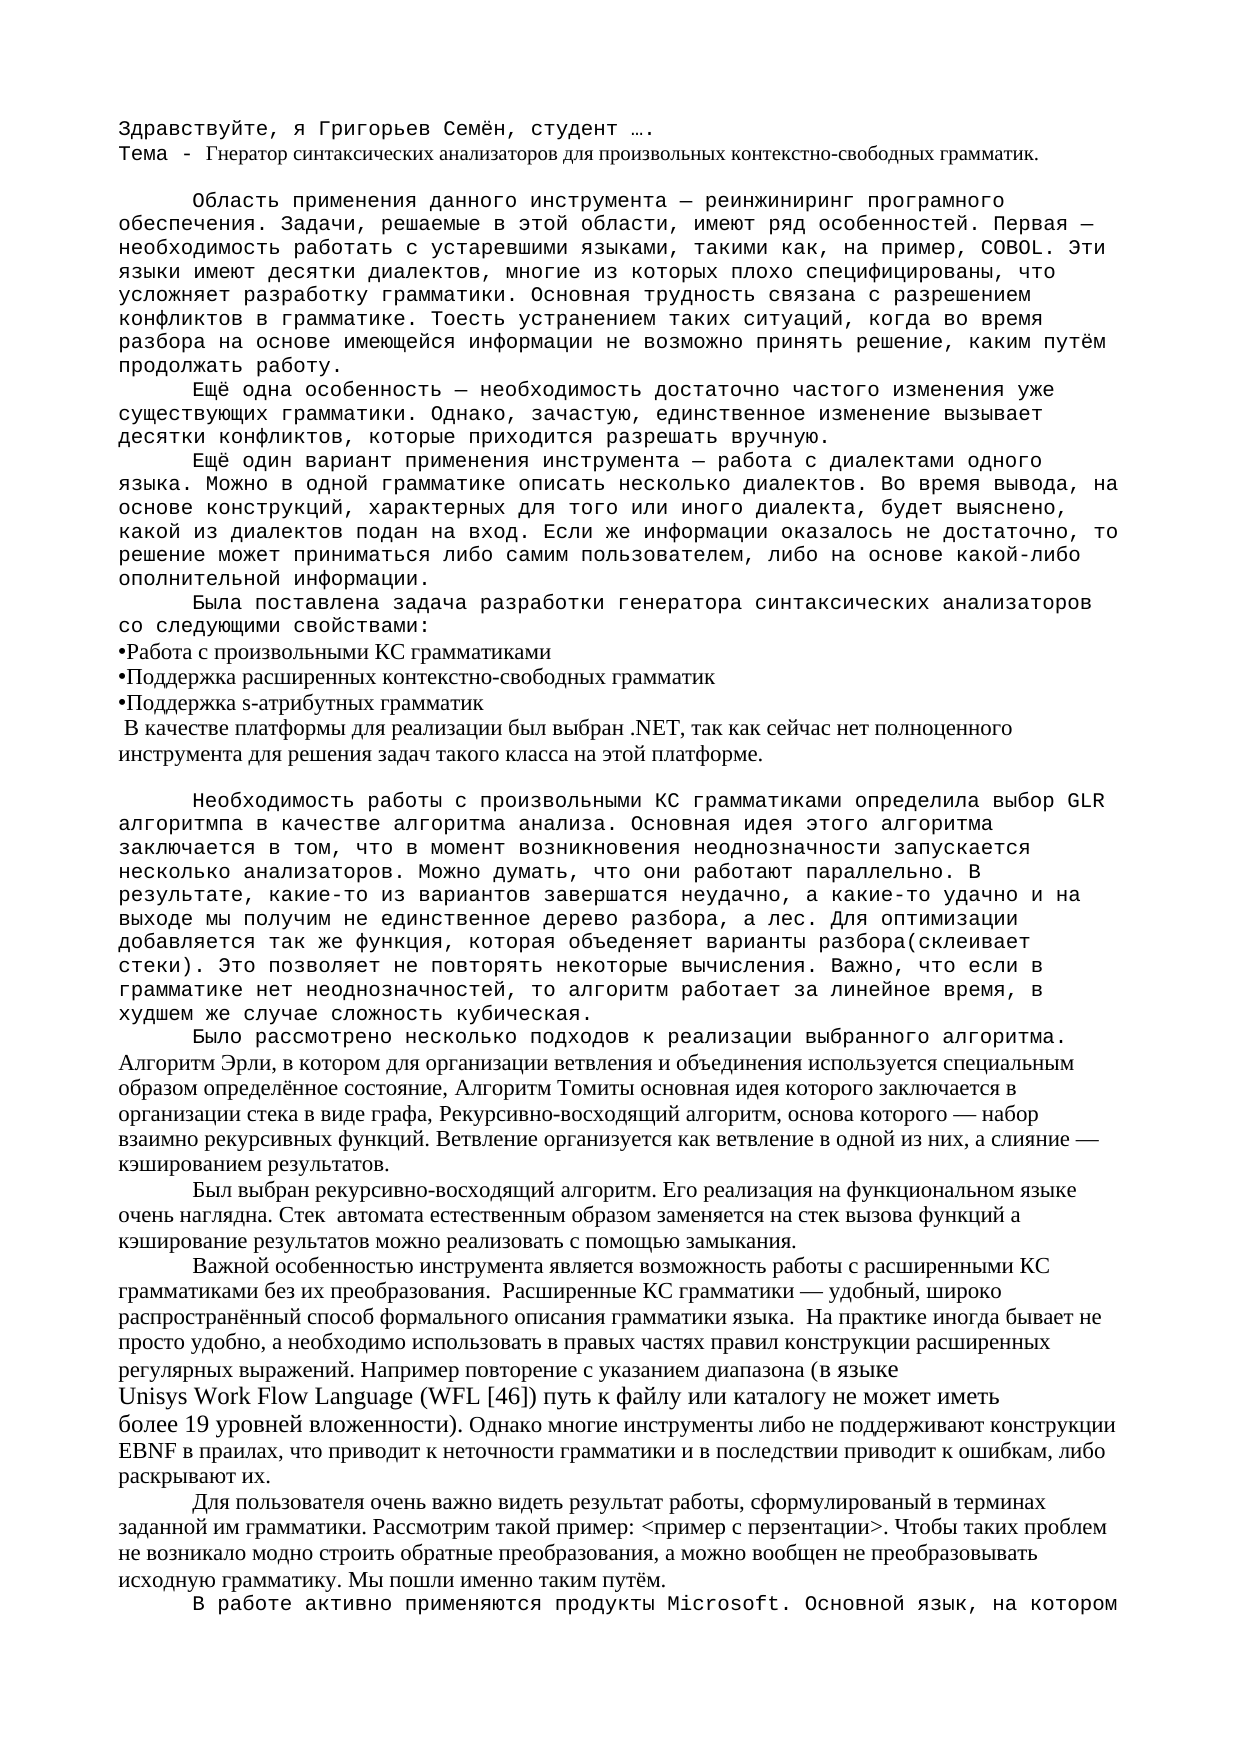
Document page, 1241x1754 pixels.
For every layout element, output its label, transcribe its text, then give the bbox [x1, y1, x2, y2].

list Работа с произвольными КС грамматиками [118, 639, 1122, 664]
text Для пользователя очень важно видеть результат работы, сформулированый в терминах заданной им грамматики. Рассмотрим такой пример: <пример с перзентации>. Чтобы таких проблем не возникало модно строить обратные преобразования, а можно вообщен не преобразовывать исходную грамматику. Мы пошли именно таким путём. [118, 1489, 1122, 1593]
text Область применения данного инструмента — реинжиниринг програмного обеспечения. Задачи, решаемые в этой области, имеют ряд особенностей. Первая — необходимость работать с устаревшими языками, такими как, на пример, COBOL. Эти языки имеют десятки диалектов, многие из которых плохо специфицированы, что усложняет разработку грамматики. Основная трудность связана с разрешением конфликтов в грамматике. Тоесть устранением таких ситуаций, когда во время разбора на основе имеющейся информации не возможно принять решение, каким путём продолжать работу. [118, 190, 1122, 379]
text Было рассмотрено несколько подходов к реализации выбранного алгоритма. [118, 1026, 1122, 1050]
text Была поставлена задача разработки генератора синтаксических анализаторов со следующими свойствами: [118, 592, 1122, 639]
text Важной особенностью инструмента является возможность работы с расширенными КС грамматиками без их преобразования. Расширенные КС грамматики — удобный, широко распространённый способ формального описания грамматики языка. На практике иногда бывает не просто удобно, а необходимо использовать в правых частях правил конструкции расширенных регулярных выражений. Например повторение с указанием диапазона (в языке [118, 1253, 1122, 1382]
text В работе активно применяются продукты Microsoft. Основной язык, на котором [118, 1593, 1122, 1616]
text Тема - Гнератор синтаксических анализаторов для произвольных контекстно-свободных грамматик. [118, 142, 1122, 167]
text более 19 уровней вложенности). Однако многие инструменты либо не поддерживают конструкции EBNF в праилах, что приводит к неточности грамматики и в последствии приводит к ошибкам, либо раскрывают их. [118, 1410, 1122, 1489]
text Алгоритм Эрли, в котором для организации ветвления и объединения используется специальным образом определённое состояние, Алгоритм Томиты основная идея которого заключается в организации стека в виде графа, Рекурсивно-восходящий алгоритм, основа которого — набор взаимно рекурсивных функций. Ветвление организуется как ветвление в одной из них, а слияние — кэшированием результатов. [118, 1050, 1122, 1177]
list Поддержка s-атрибутных грамматик [118, 690, 1122, 715]
text Ещё одна особенность — необходимость достаточно частого изменения уже существующих грамматики. Однако, зачастую, единственное изменение вызывает десятки конфликтов, которые приходится разрешать вручную. [118, 379, 1122, 450]
list Поддержка расширенных контекстно-свободных грамматик [118, 664, 1122, 690]
list В качестве платформы для реализации был выбран .NET, так как сейчас нет полноценного инструмента для решения задач такого класса на этой платформе. [118, 715, 1122, 766]
text Unisys Work Flow Language (WFL [46]) путь к файлу или каталогу не может иметь [118, 1382, 1122, 1410]
text Был выбран рекурсивно-восходящий алгоритм. Его реализация на функциональном языке очень наглядна. Стек автомата естественным образом заменяется на стек вызова функций а кэширование результатов можно реализовать с помощью замыкания. [118, 1177, 1122, 1253]
text Здравствуйте, я Григорьев Семён, студент …. [118, 118, 1122, 142]
text Ещё один вариант применения инструмента — работа с диалектами одного языка. Можно в одной грамматике описать несколько диалектов. Во время вывода, на основе конструкций, характерных для того или иного диалекта, будет выяснено, какой из диалектов подан на вход. Если же информации оказалось не достаточно, то решение может приниматься либо самим пользователем, либо на основе какой-либо ополнительной информации. [118, 450, 1122, 592]
text Необходимость работы с произвольными КС грамматиками определила выбор GLR алгоритмпа в качестве алгоритма анализа. Основная идея этого алгоритма заключается в том, что в момент возникновения неоднозначности запускается несколько анализаторов. Можно думать, что они работают параллельно. В результате, какие-то из вариантов завершатся неудачно, а какие-то удачно и на выходе мы получим не единственное дерево разбора, а лес. Для оптимизации добавляется так же функция, которая объеденяет варианты разбора(склеивает стеки). Это позволяет не повторять некоторые вычисления. Важно, что если в грамматике нет неоднозначностей, то алгоритм работает за линейное время, в худшем же случае сложность кубическая. [118, 790, 1122, 1026]
